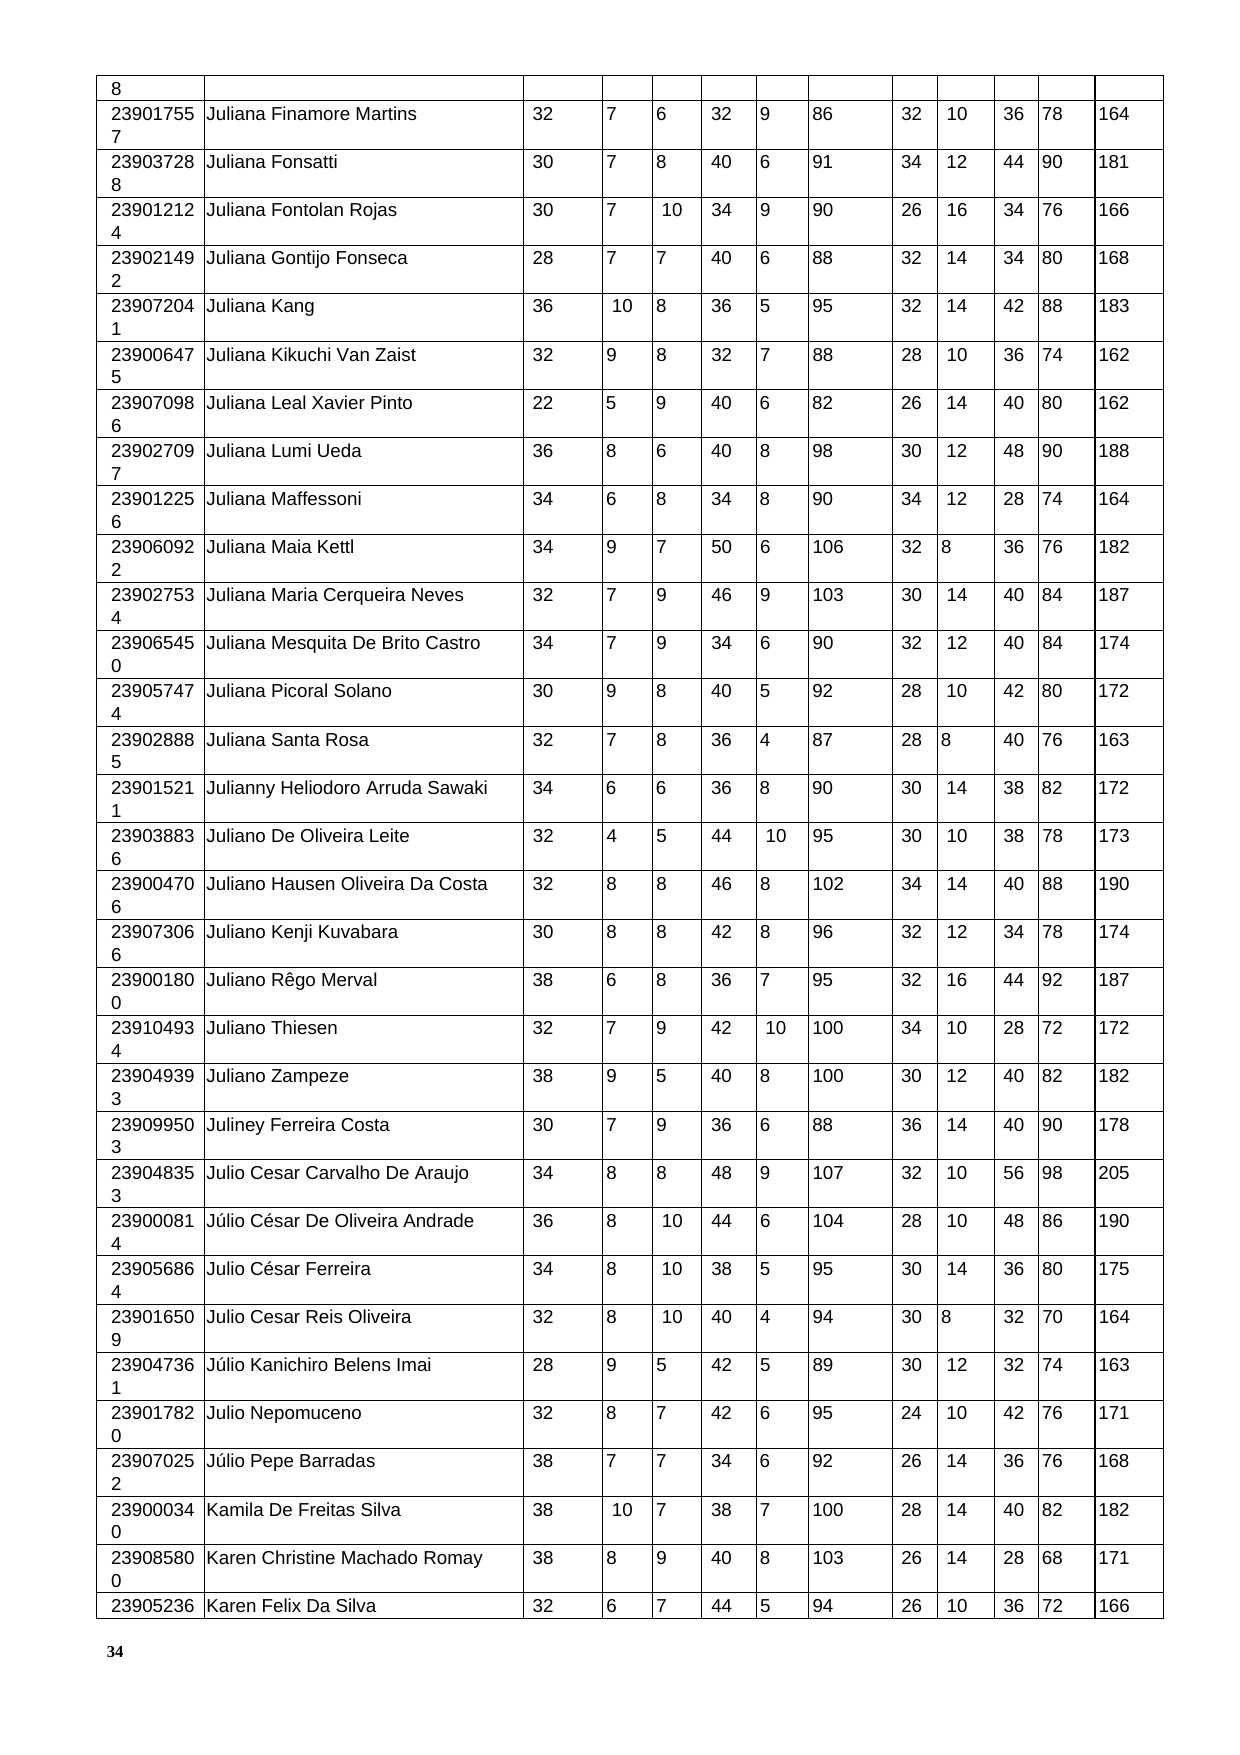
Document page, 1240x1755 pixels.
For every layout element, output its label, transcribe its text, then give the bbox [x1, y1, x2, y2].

table_cell 8 [653, 920, 701, 967]
table_cell 10 [603, 1497, 652, 1544]
table_cell Karen Christine Machado Romay [205, 1545, 523, 1592]
table_cell 14 [938, 1112, 994, 1159]
table_cell 95 [809, 1401, 892, 1448]
table_cell [205, 76, 523, 100]
table_cell Juliana Maria Cerqueira Neves [205, 583, 523, 630]
table_cell 7 [603, 1016, 652, 1063]
table_cell 30 [524, 150, 602, 197]
table_cell 32 [893, 535, 937, 582]
table_cell 32 [893, 294, 937, 341]
table_cell 173 [1096, 823, 1163, 870]
table_cell 164 [1096, 1305, 1163, 1352]
table_cell 100 [809, 1016, 892, 1063]
table_cell Juliana Fonsatti [205, 150, 523, 197]
table_cell 36 [995, 1449, 1038, 1496]
table_cell 14 [938, 246, 994, 293]
table_cell 8 [653, 679, 701, 726]
table_cell 102 [809, 871, 892, 918]
table_cell 36 [995, 1593, 1038, 1617]
table_cell 9 [757, 198, 808, 245]
table_cell 12 [938, 150, 994, 197]
table_cell 12 [938, 1064, 994, 1111]
table_cell 32 [702, 101, 756, 148]
table_cell 183 [1096, 294, 1163, 341]
table_cell 8 [757, 1545, 808, 1592]
table_cell 8 [757, 871, 808, 918]
table_cell 95 [809, 823, 892, 870]
table_cell Juliana Kang [205, 294, 523, 341]
table_cell 38 [702, 1256, 756, 1303]
table_cell 14 [938, 294, 994, 341]
table_cell 80 [1039, 246, 1094, 293]
table_cell 239038836 [97, 823, 204, 870]
table_cell 188 [1096, 438, 1163, 485]
table_cell 8 [653, 1160, 701, 1207]
table_cell 26 [893, 1545, 937, 1592]
table_cell 239001800 [97, 968, 204, 1015]
table_cell 30 [893, 1256, 937, 1303]
table_cell 28 [524, 246, 602, 293]
table_cell 7 [603, 1112, 652, 1159]
table_cell Júlio Pepe Barradas [205, 1449, 523, 1496]
table_cell 239006475 [97, 342, 204, 389]
table_cell 8 [757, 1064, 808, 1111]
table_cell 94 [809, 1593, 892, 1617]
table_cell 38 [524, 968, 602, 1015]
table_cell 8 [603, 1160, 652, 1207]
table_cell 34 [524, 1160, 602, 1207]
table_cell 34 [995, 246, 1038, 293]
table_cell 12 [938, 1353, 994, 1400]
table_cell 12 [938, 631, 994, 678]
table_cell 174 [1096, 920, 1163, 967]
table_cell 40 [702, 1064, 756, 1111]
table_cell 5 [757, 1353, 808, 1400]
table_cell 26 [893, 390, 937, 437]
table_cell 4 [757, 1305, 808, 1352]
table_cell 239017557 [97, 101, 204, 148]
table_cell 91 [809, 150, 892, 197]
table_cell 239057474 [97, 679, 204, 726]
table_cell 8 [653, 294, 701, 341]
table_cell 14 [938, 583, 994, 630]
table_cell 164 [1096, 101, 1163, 148]
table_cell 87 [809, 727, 892, 774]
table_cell 10 [938, 101, 994, 148]
table_cell 6 [653, 775, 701, 822]
table_cell 32 [893, 631, 937, 678]
table_cell 40 [702, 438, 756, 485]
table_cell 88 [809, 1112, 892, 1159]
table_cell 72 [1039, 1016, 1094, 1063]
table_cell 10 [757, 1016, 808, 1063]
table_cell 34 [702, 631, 756, 678]
table_cell 182 [1096, 535, 1163, 582]
table_cell 88 [809, 342, 892, 389]
table_cell 6 [757, 390, 808, 437]
table_cell 9 [653, 1016, 701, 1063]
table_cell 30 [893, 1353, 937, 1400]
table_cell 42 [702, 1016, 756, 1063]
table_cell 10 [938, 342, 994, 389]
table_cell Juliney Ferreira Costa [205, 1112, 523, 1159]
table_cell 7 [603, 1449, 652, 1496]
table_cell 28 [524, 1353, 602, 1400]
table_cell 162 [1096, 342, 1163, 389]
table_cell 38 [524, 1497, 602, 1544]
table_cell Júlio Kanichiro Belens Imai [205, 1353, 523, 1400]
table_cell 32 [893, 968, 937, 1015]
table_cell 46 [702, 871, 756, 918]
table_cell 10 [938, 1593, 994, 1617]
table_cell 182 [1096, 1497, 1163, 1544]
table_cell 48 [995, 438, 1038, 485]
table_cell 98 [1039, 1160, 1094, 1207]
table_cell 5 [757, 1593, 808, 1617]
table_cell 7 [653, 246, 701, 293]
table_cell 40 [995, 871, 1038, 918]
table_cell [938, 76, 994, 100]
table_cell 95 [809, 968, 892, 1015]
table_cell 14 [938, 775, 994, 822]
table_cell 6 [757, 1449, 808, 1496]
table_cell 30 [893, 823, 937, 870]
table_cell 80 [1039, 679, 1094, 726]
table_cell Karen Felix Da Silva [205, 1593, 523, 1617]
table_cell 32 [524, 1401, 602, 1448]
table_cell 56 [995, 1160, 1038, 1207]
table_cell 38 [524, 1064, 602, 1111]
table_cell 9 [757, 583, 808, 630]
table_cell 239070986 [97, 390, 204, 437]
table_cell Juliano Kenji Kuvabara [205, 920, 523, 967]
table_cell 30 [524, 198, 602, 245]
table_cell 46 [702, 583, 756, 630]
table_cell 4 [603, 823, 652, 870]
table_cell 40 [702, 150, 756, 197]
table_cell 7 [757, 342, 808, 389]
table_cell 12 [938, 920, 994, 967]
table_cell 28 [995, 486, 1038, 533]
table_cell 78 [1039, 101, 1094, 148]
table_cell 34 [524, 486, 602, 533]
table_cell 30 [893, 438, 937, 485]
table_cell Juliana Fontolan Rojas [205, 198, 523, 245]
table_cell 74 [1039, 1353, 1094, 1400]
table_cell 190 [1096, 871, 1163, 918]
table_cell 187 [1096, 583, 1163, 630]
table_cell 82 [1039, 1064, 1094, 1111]
table_cell 10 [757, 823, 808, 870]
table_cell 86 [809, 101, 892, 148]
table_cell 34 [893, 150, 937, 197]
table_cell 7 [603, 198, 652, 245]
table_cell 34 [524, 535, 602, 582]
table_cell 28 [995, 1545, 1038, 1592]
table_cell 26 [893, 1449, 937, 1496]
table_cell 8 [938, 727, 994, 774]
table_cell 7 [653, 1497, 701, 1544]
table_cell 239016509 [97, 1305, 204, 1352]
table_cell 6 [757, 631, 808, 678]
table_cell 76 [1039, 1449, 1094, 1496]
table_cell 7 [653, 1449, 701, 1496]
table_cell 171 [1096, 1545, 1163, 1592]
table_cell 76 [1039, 198, 1094, 245]
table_cell 182 [1096, 1064, 1163, 1111]
table_cell 36 [524, 1208, 602, 1255]
table_cell 36 [702, 1112, 756, 1159]
table_cell 239037288 [97, 150, 204, 197]
table_cell 42 [995, 294, 1038, 341]
table_cell 36 [995, 535, 1038, 582]
table_cell 6 [757, 246, 808, 293]
table_cell 90 [809, 775, 892, 822]
table_cell 239070252 [97, 1449, 204, 1496]
table_cell 239000814 [97, 1208, 204, 1255]
table_cell [1039, 76, 1094, 100]
table_cell 90 [809, 631, 892, 678]
table_cell 8 [603, 438, 652, 485]
table_cell 7 [653, 1593, 701, 1617]
table_cell 32 [893, 101, 937, 148]
table_cell 30 [893, 775, 937, 822]
table_cell 30 [524, 920, 602, 967]
table_cell 74 [1039, 486, 1094, 533]
table_cell 14 [938, 1497, 994, 1544]
table_cell 32 [524, 342, 602, 389]
table_cell Juliana Maffessoni [205, 486, 523, 533]
table_cell [603, 76, 652, 100]
table_cell 7 [603, 583, 652, 630]
table_cell 8 [603, 1208, 652, 1255]
table_cell 32 [995, 1353, 1038, 1400]
table_cell 239104934 [97, 1016, 204, 1063]
table_cell 34 [702, 1449, 756, 1496]
table_cell 88 [809, 246, 892, 293]
table_cell 32 [524, 1305, 602, 1352]
table_cell 30 [893, 583, 937, 630]
table_cell 40 [702, 246, 756, 293]
table_cell 7 [603, 631, 652, 678]
table_cell 38 [995, 823, 1038, 870]
table_cell [893, 76, 937, 100]
table_cell 14 [938, 1545, 994, 1592]
table_cell 72 [1039, 1593, 1094, 1617]
table_cell 10 [653, 198, 701, 245]
table_cell 14 [938, 871, 994, 918]
table_cell 40 [995, 631, 1038, 678]
table_cell 24 [893, 1401, 937, 1448]
table_cell 32 [524, 1593, 602, 1617]
table_cell 90 [1039, 1112, 1094, 1159]
table_cell 34 [524, 1256, 602, 1303]
table_cell 26 [893, 1593, 937, 1617]
table_cell 68 [1039, 1545, 1094, 1592]
table_cell 88 [1039, 294, 1094, 341]
table_cell 8 [757, 486, 808, 533]
table_cell 76 [1039, 727, 1094, 774]
table_cell 16 [938, 968, 994, 1015]
table_cell 9 [603, 679, 652, 726]
table_cell 32 [995, 1305, 1038, 1352]
table_cell 7 [603, 150, 652, 197]
table_cell 10 [938, 679, 994, 726]
table_cell 94 [809, 1305, 892, 1352]
table_cell Juliana Finamore Martins [205, 101, 523, 148]
table_cell 8 [653, 968, 701, 1015]
table_cell Juliana Maia Kettl [205, 535, 523, 582]
table_cell 40 [995, 390, 1038, 437]
table_cell 48 [995, 1208, 1038, 1255]
table_cell 92 [1039, 968, 1094, 1015]
table_cell 166 [1096, 198, 1163, 245]
table_cell Julio Cesar Reis Oliveira [205, 1305, 523, 1352]
table_cell 36 [702, 968, 756, 1015]
table_cell 34 [893, 486, 937, 533]
table_cell Juliana Mesquita De Brito Castro [205, 631, 523, 678]
table_cell 44 [702, 1593, 756, 1617]
table_cell 5 [653, 1353, 701, 1400]
table_cell 7 [653, 1401, 701, 1448]
table_cell 34 [702, 198, 756, 245]
table_cell 8 [97, 76, 204, 100]
table_cell 34 [524, 631, 602, 678]
table_cell 90 [1039, 150, 1094, 197]
table_cell 40 [702, 1545, 756, 1592]
table_cell 23905236 [97, 1593, 204, 1617]
table_cell 239085800 [97, 1545, 204, 1592]
table_cell 172 [1096, 679, 1163, 726]
table_cell 44 [995, 968, 1038, 1015]
table_cell 92 [809, 679, 892, 726]
table_cell Juliana Picoral Solano [205, 679, 523, 726]
table_cell [524, 76, 602, 100]
table_cell 8 [603, 1545, 652, 1592]
table_cell Julianny Heliodoro Arruda Sawaki [205, 775, 523, 822]
table_cell 239012124 [97, 198, 204, 245]
table_cell 6 [603, 775, 652, 822]
table_cell 14 [938, 1449, 994, 1496]
table_cell 36 [702, 775, 756, 822]
table_cell 32 [893, 1160, 937, 1207]
table_cell 76 [1039, 535, 1094, 582]
table_cell 14 [938, 1256, 994, 1303]
table_cell 239017820 [97, 1401, 204, 1448]
table_cell [653, 76, 701, 100]
table_cell 239049393 [97, 1064, 204, 1111]
table_cell 14 [938, 390, 994, 437]
table_cell 168 [1096, 1449, 1163, 1496]
table_cell 7 [603, 727, 652, 774]
table_cell 104 [809, 1208, 892, 1255]
table_cell 84 [1039, 583, 1094, 630]
table_cell 9 [603, 342, 652, 389]
table_cell 10 [938, 1016, 994, 1063]
table_cell 38 [995, 775, 1038, 822]
table_cell 178 [1096, 1112, 1163, 1159]
table_cell 7 [603, 101, 652, 148]
table_cell 40 [995, 583, 1038, 630]
table_cell 9 [603, 1353, 652, 1400]
table_cell 32 [524, 871, 602, 918]
table_cell 34 [995, 198, 1038, 245]
table_cell [809, 76, 892, 100]
table_cell 239028885 [97, 727, 204, 774]
table_cell 76 [1039, 1401, 1094, 1448]
table_cell 80 [1039, 390, 1094, 437]
table_cell 100 [809, 1497, 892, 1544]
table_cell 28 [893, 727, 937, 774]
table_cell 90 [809, 486, 892, 533]
table_cell 9 [653, 390, 701, 437]
table_cell 9 [653, 631, 701, 678]
table_cell 30 [893, 1064, 937, 1111]
table_cell 26 [893, 198, 937, 245]
table_cell 190 [1096, 1208, 1163, 1255]
table_cell 32 [524, 583, 602, 630]
table_cell 40 [995, 727, 1038, 774]
table_cell 92 [809, 1449, 892, 1496]
table_cell 166 [1096, 1593, 1163, 1617]
table_cell 172 [1096, 775, 1163, 822]
table_cell 239000340 [97, 1497, 204, 1544]
table_cell 42 [702, 920, 756, 967]
table_cell 12 [938, 438, 994, 485]
table_cell 9 [653, 1545, 701, 1592]
table_cell Juliana Gontijo Fonseca [205, 246, 523, 293]
table_cell 30 [524, 679, 602, 726]
table_cell 164 [1096, 486, 1163, 533]
table_cell 10 [653, 1256, 701, 1303]
table_cell 5 [603, 390, 652, 437]
table_cell 32 [893, 246, 937, 293]
table_cell 48 [702, 1160, 756, 1207]
table_cell 38 [524, 1545, 602, 1592]
table_cell 168 [1096, 246, 1163, 293]
table_cell 10 [938, 1160, 994, 1207]
table_cell 162 [1096, 390, 1163, 437]
table_cell 32 [893, 920, 937, 967]
table_cell 36 [995, 1256, 1038, 1303]
table_cell 9 [757, 101, 808, 148]
table_cell 187 [1096, 968, 1163, 1015]
table_cell 28 [893, 679, 937, 726]
table_cell 6 [603, 968, 652, 1015]
table_cell 50 [702, 535, 756, 582]
table_cell 100 [809, 1064, 892, 1111]
table_cell 95 [809, 1256, 892, 1303]
table_cell 9 [757, 1160, 808, 1207]
table_cell 9 [653, 583, 701, 630]
table_cell 88 [1039, 871, 1094, 918]
table_cell 10 [938, 1401, 994, 1448]
table_cell 70 [1039, 1305, 1094, 1352]
table_cell 6 [603, 486, 652, 533]
table_cell 103 [809, 1545, 892, 1592]
table_cell 36 [524, 294, 602, 341]
table_cell 8 [603, 1401, 652, 1448]
table_cell 8 [653, 486, 701, 533]
table_cell 28 [893, 342, 937, 389]
table_cell 239021492 [97, 246, 204, 293]
table_cell 171 [1096, 1401, 1163, 1448]
table_cell 239027097 [97, 438, 204, 485]
table_cell 40 [995, 1064, 1038, 1111]
table_cell Juliana Lumi Ueda [205, 438, 523, 485]
table_cell 239047361 [97, 1353, 204, 1400]
table_cell 40 [702, 390, 756, 437]
table_cell Julio Nepomuceno [205, 1401, 523, 1448]
table_cell Julio César Ferreira [205, 1256, 523, 1303]
table_cell 98 [809, 438, 892, 485]
table_cell 239027534 [97, 583, 204, 630]
table_cell 28 [995, 1016, 1038, 1063]
table_cell [995, 76, 1038, 100]
table_cell 107 [809, 1160, 892, 1207]
table_cell 40 [995, 1112, 1038, 1159]
table_cell 10 [938, 823, 994, 870]
table_cell 7 [757, 1497, 808, 1544]
table_cell 36 [893, 1112, 937, 1159]
table_cell 6 [757, 535, 808, 582]
table_cell 89 [809, 1353, 892, 1400]
table_cell 103 [809, 583, 892, 630]
table_cell 5 [757, 679, 808, 726]
table_cell 38 [524, 1449, 602, 1496]
table_cell 36 [702, 294, 756, 341]
table_cell 6 [653, 438, 701, 485]
table_cell 7 [603, 246, 652, 293]
table_cell 84 [1039, 631, 1094, 678]
table_cell 239060922 [97, 535, 204, 582]
table_cell Juliana Santa Rosa [205, 727, 523, 774]
table_cell 10 [938, 1208, 994, 1255]
table_cell 95 [809, 294, 892, 341]
table_cell 7 [757, 968, 808, 1015]
table_cell [757, 76, 808, 100]
table_cell Kamila De Freitas Silva [205, 1497, 523, 1544]
table_cell 32 [524, 1016, 602, 1063]
table_cell 10 [603, 294, 652, 341]
table_cell 8 [603, 920, 652, 967]
table_cell 78 [1039, 823, 1094, 870]
table_cell 181 [1096, 150, 1163, 197]
table_cell 42 [702, 1401, 756, 1448]
table_cell 239072041 [97, 294, 204, 341]
table_cell 30 [893, 1305, 937, 1352]
table_cell 16 [938, 198, 994, 245]
table_cell 36 [995, 342, 1038, 389]
table_cell 5 [653, 1064, 701, 1111]
table_cell 8 [603, 1256, 652, 1303]
table_cell 86 [1039, 1208, 1094, 1255]
table_cell 12 [938, 486, 994, 533]
table_cell 5 [757, 1256, 808, 1303]
table_cell 8 [653, 150, 701, 197]
table_cell 90 [1039, 438, 1094, 485]
table_cell 82 [809, 390, 892, 437]
table_cell 239099503 [97, 1112, 204, 1159]
table_cell 10 [653, 1208, 701, 1255]
table_cell 28 [893, 1497, 937, 1544]
table_cell 44 [702, 823, 756, 870]
table_cell 239012256 [97, 486, 204, 533]
table_cell 32 [702, 342, 756, 389]
table_cell 239048353 [97, 1160, 204, 1207]
table_cell 34 [893, 871, 937, 918]
table_cell 7 [653, 535, 701, 582]
table_cell 6 [757, 150, 808, 197]
table_cell 34 [893, 1016, 937, 1063]
table_cell 8 [757, 438, 808, 485]
table_cell 36 [995, 101, 1038, 148]
table_cell 38 [702, 1497, 756, 1544]
table_cell 8 [653, 342, 701, 389]
table_cell 6 [757, 1208, 808, 1255]
table_cell 163 [1096, 1353, 1163, 1400]
table_cell 9 [603, 1064, 652, 1111]
table_cell Juliano Hausen Oliveira Da Costa [205, 871, 523, 918]
table_cell 8 [938, 535, 994, 582]
table_cell 42 [995, 679, 1038, 726]
table_cell 90 [809, 198, 892, 245]
table_cell 239015211 [97, 775, 204, 822]
table_cell 42 [702, 1353, 756, 1400]
table_cell 172 [1096, 1016, 1163, 1063]
table_cell Juliana Leal Xavier Pinto [205, 390, 523, 437]
table_cell 82 [1039, 775, 1094, 822]
table_cell 239056864 [97, 1256, 204, 1303]
table_cell 30 [524, 1112, 602, 1159]
table_cell 82 [1039, 1497, 1094, 1544]
table_cell 6 [757, 1401, 808, 1448]
table_cell 74 [1039, 342, 1094, 389]
table_cell 34 [995, 920, 1038, 967]
table_cell [1096, 76, 1163, 100]
table_cell 6 [757, 1112, 808, 1159]
table_cell 8 [757, 920, 808, 967]
table_cell 96 [809, 920, 892, 967]
table_cell 6 [653, 101, 701, 148]
table_cell 28 [893, 1208, 937, 1255]
table_cell 9 [653, 1112, 701, 1159]
table_cell 40 [702, 1305, 756, 1352]
table_cell 6 [603, 1593, 652, 1617]
table_cell 22 [524, 390, 602, 437]
table_cell 8 [757, 775, 808, 822]
table_cell 34 [702, 486, 756, 533]
table_cell 8 [938, 1305, 994, 1352]
table_cell Julio Cesar Carvalho De Araujo [205, 1160, 523, 1207]
table_cell 175 [1096, 1256, 1163, 1303]
table_cell 174 [1096, 631, 1163, 678]
table_cell Júlio César De Oliveira Andrade [205, 1208, 523, 1255]
table_cell 10 [653, 1305, 701, 1352]
table_cell Juliana Kikuchi Van Zaist [205, 342, 523, 389]
table_cell 44 [995, 150, 1038, 197]
table_cell 106 [809, 535, 892, 582]
table_cell Juliano Zampeze [205, 1064, 523, 1111]
table_cell 44 [702, 1208, 756, 1255]
table_cell 9 [603, 535, 652, 582]
table_cell 239073066 [97, 920, 204, 967]
table_cell 5 [653, 823, 701, 870]
table_cell 5 [757, 294, 808, 341]
table_cell Juliano Thiesen [205, 1016, 523, 1063]
table_cell 163 [1096, 727, 1163, 774]
table_cell 8 [603, 1305, 652, 1352]
table_cell 32 [524, 823, 602, 870]
table_cell 8 [603, 871, 652, 918]
table_cell 36 [524, 438, 602, 485]
table_cell 40 [702, 679, 756, 726]
table_cell 205 [1096, 1160, 1163, 1207]
table_cell [702, 76, 756, 100]
table_cell 32 [524, 101, 602, 148]
table_cell 32 [524, 727, 602, 774]
table_cell 36 [702, 727, 756, 774]
table_cell 34 [524, 775, 602, 822]
table_cell 8 [653, 727, 701, 774]
table_cell 4 [757, 727, 808, 774]
table_cell 42 [995, 1401, 1038, 1448]
table_cell 80 [1039, 1256, 1094, 1303]
table_cell 78 [1039, 920, 1094, 967]
table_cell 40 [995, 1497, 1038, 1544]
table_cell 239004706 [97, 871, 204, 918]
table_cell 8 [653, 871, 701, 918]
table_cell Juliano De Oliveira Leite [205, 823, 523, 870]
table_cell Juliano Rêgo Merval [205, 968, 523, 1015]
table_cell 239065450 [97, 631, 204, 678]
